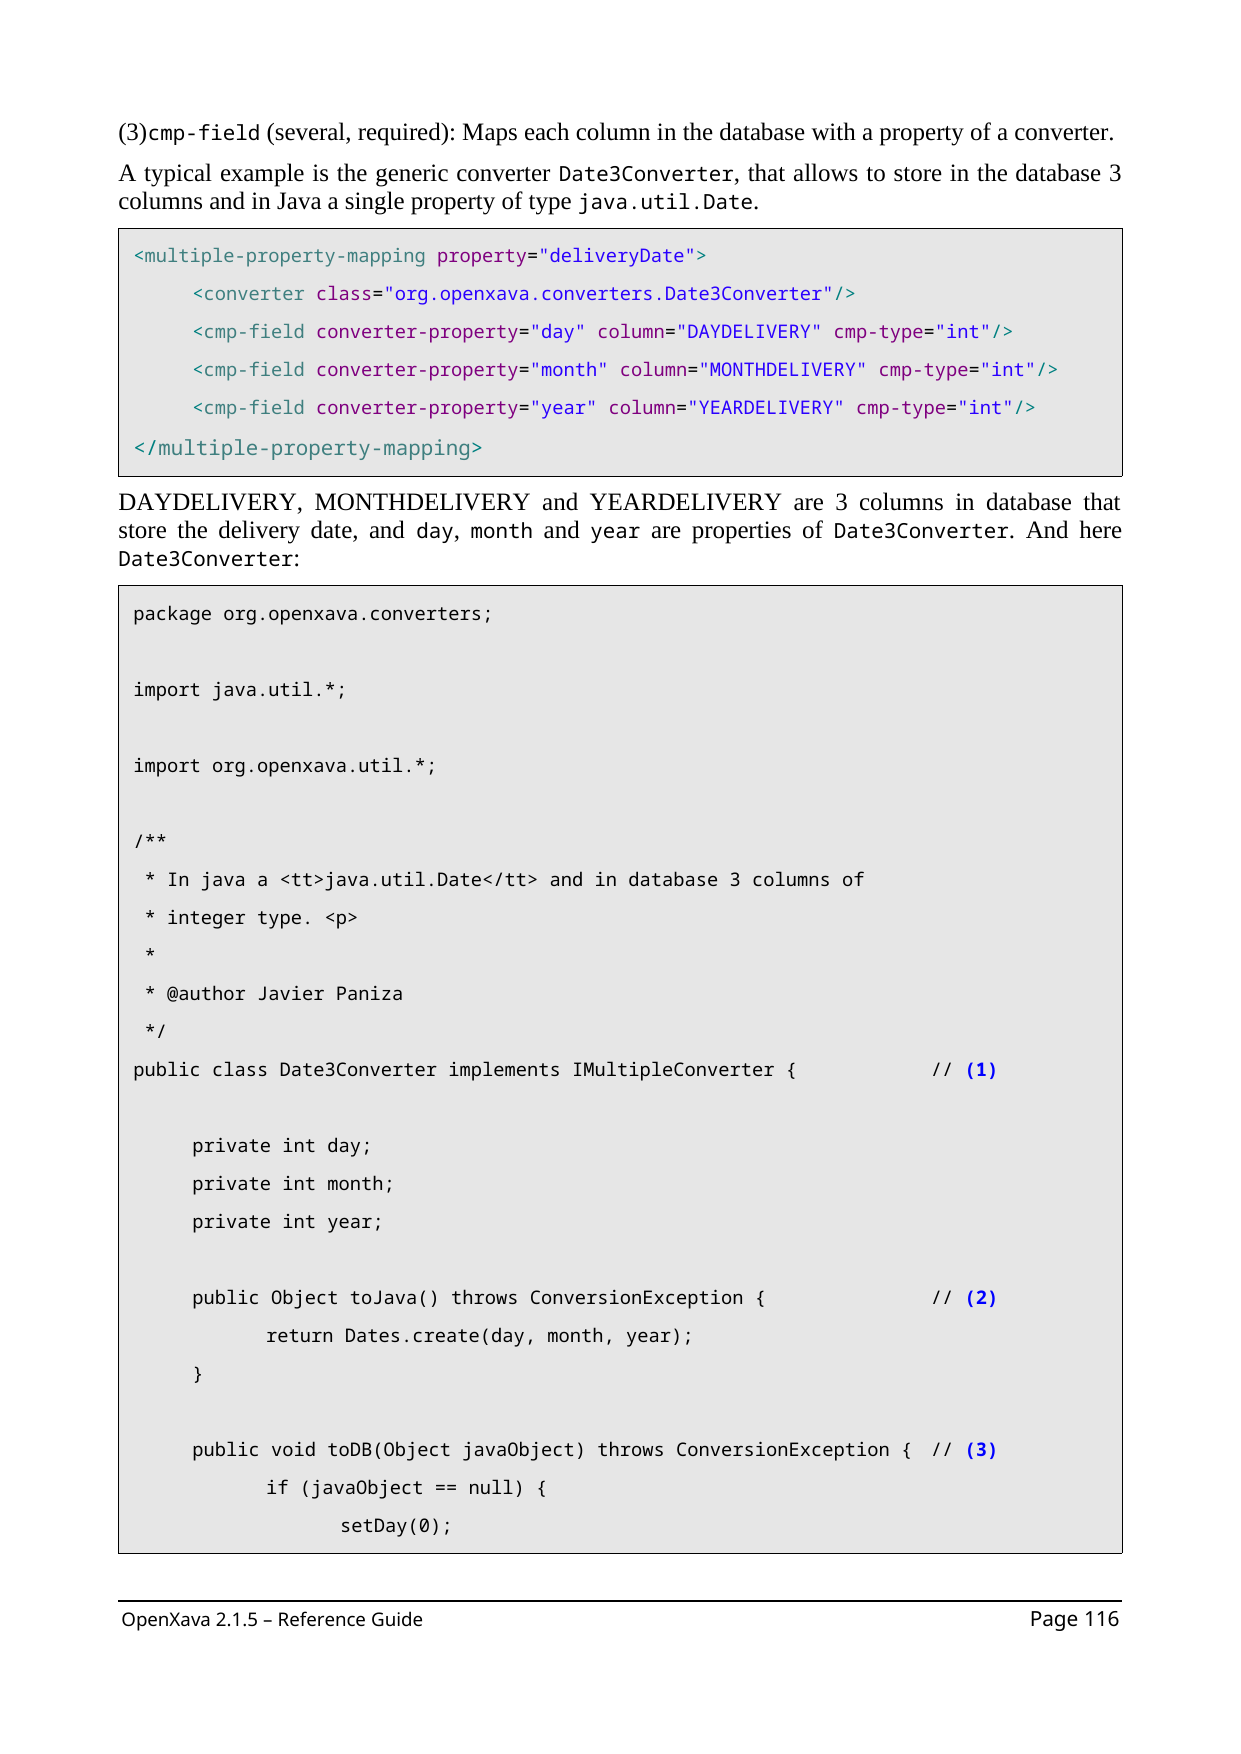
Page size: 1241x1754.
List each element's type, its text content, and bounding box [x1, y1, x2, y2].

text <cmp-field converter-property="year" column="YEARDELIVERY" cmp-type="int"/> [119, 380, 1122, 418]
text public void toDB(Object javaObject) throws ConversionException { // (3) [119, 1422, 1122, 1459]
text <cmp-field converter-property="month" column="MONTHDELIVERY" cmp-type="int"/> [119, 342, 1122, 380]
text * [119, 927, 1122, 965]
text if (javaObject == null) { [119, 1459, 1122, 1498]
text <cmp-field converter-property="day" column="DAYDELIVERY" cmp-type="int"/> [119, 304, 1122, 342]
text * integer type. <p> [119, 889, 1122, 927]
text private int month; [119, 1155, 1122, 1193]
text return Dates.create(day, month, year); [119, 1307, 1122, 1346]
text setDay(0); [119, 1498, 1122, 1553]
text </multiple-property-mapping> [119, 418, 1122, 476]
text public Object toJava() throws ConversionException { // (2) [119, 1269, 1122, 1307]
text import java.util.*; [119, 661, 1122, 699]
text DAYDELIVERY, MONTHDELIVERY and YEARDELIVERY are 3 columns in database that store the delivery date, and day, month and year are properties of Date3Converter. And here Date3Converter: [118, 488, 1122, 573]
text * @author Javier Paniza [119, 965, 1122, 1003]
list cmp-field (several, required): Maps each column in the database with a property of a converter. [118, 118, 1122, 146]
text } [119, 1346, 1122, 1383]
text public class Date3Converter implements IMultipleConverter { // (1) [119, 1041, 1122, 1079]
text /** [119, 813, 1122, 851]
text <multiple-property-mapping property="deliveryDate"> [119, 229, 1122, 266]
text package org.openxava.converters; [119, 586, 1122, 623]
text import org.openxava.util.*; [119, 737, 1122, 775]
text <converter class="org.openxava.converters.Date3Converter"/> [119, 266, 1122, 304]
text private int day; [119, 1117, 1122, 1155]
text A typical example is the generic converter Date3Converter, that allows to store in the database 3 columns and in Java a single property of type java.util.Date. [118, 159, 1122, 215]
text */ [119, 1003, 1122, 1041]
text private int year; [119, 1193, 1122, 1231]
text * In java a <tt>java.util.Date</tt> and in database 3 columns of [119, 851, 1122, 889]
